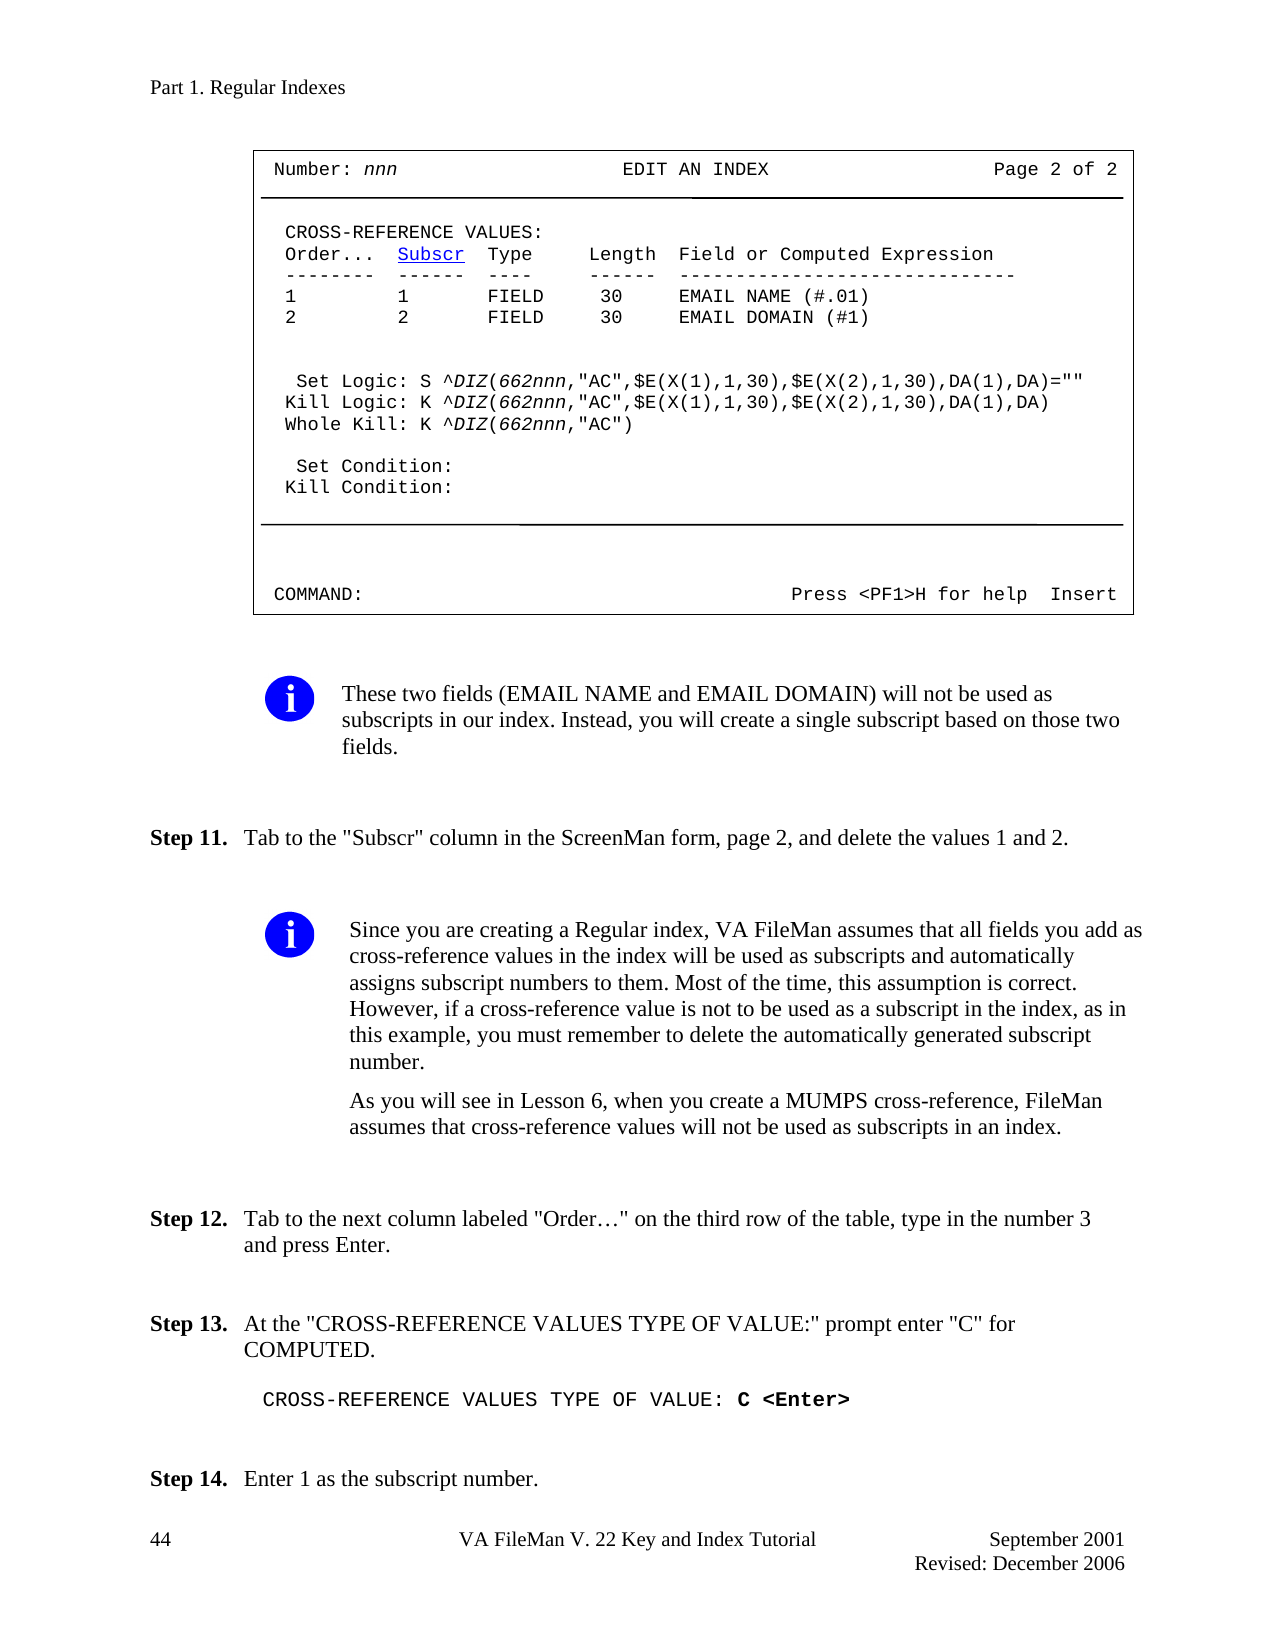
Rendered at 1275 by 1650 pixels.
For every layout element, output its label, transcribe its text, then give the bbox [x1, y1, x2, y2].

text Set Logic: S ^DIZ(662nnn,"AC",$E(X(1),1,30),$E(X(2),1,30),DA(1),DA)="" [254, 362, 1133, 384]
text Kill Logic: K ^DIZ(662nnn,"AC",$E(X(1),1,30),$E(X(2),1,30),DA(1),DA) [254, 384, 1133, 405]
table_header [255, 668, 332, 772]
text Step 12. Tab to the next column labeled "Order…" on the third row of the table, type in the number 3 and press Enter. [150, 1204, 1125, 1257]
text Step 13. At the "CROSS-REFERENCE VALUES TYPE OF VALUE:" prompt enter "C" for COMPUTED. [150, 1310, 1125, 1363]
text COMMAND: Press <PF1>H for help Insert [254, 575, 1133, 614]
text -------- ------ ---- ------ ------------------------------ [254, 256, 1133, 277]
text 2 2 FIELD 30 EMAIL DOMAIN (#1) [254, 299, 1133, 329]
table_header [255, 904, 332, 1152]
text CROSS-REFERENCE VALUES TYPE OF VALUE: C <Enter> [262, 1389, 1125, 1413]
text Step 14. Enter 1 as the subscript number. [150, 1465, 1125, 1492]
table_header Since you are creating a Regular index, VA FileMan assumes that all fields you add as cross-reference values in the index will be used as subscripts and automatically assigns subscript numbers to them. Most of the time, this assumption is correct. However, if a cross-reference value is not to be used as a subscript in the index, as in this example, you must remember to delete the automatically generated subscript number. As you will see in Lesson 6, when you create a MUMPS cross-reference, FileMan assumes that cross-reference values will not be used as subscripts in an index. [332, 904, 1155, 1152]
text Set Condition: [254, 447, 1133, 469]
text CROSS-REFERENCE VALUES: [254, 214, 1133, 235]
text Kill Condition: [254, 469, 1133, 499]
table_header These two fields (EMAIL NAME and EMAIL DOMAIN) will not be used as subscripts in our index. Instead, you will create a single subscript based on those two fields. [332, 668, 1155, 772]
text Order... Subscr Type Length Field or Computed Expression [254, 235, 1133, 256]
text Step 11. Tab to the "Subscr" column in the ScreenMan form, page 2, and delete the values 1 and 2. [150, 824, 1125, 851]
text Whole Kill: K ^DIZ(662nnn,"AC") [254, 405, 1133, 436]
picture [264, 909, 315, 960]
text 1 1 FIELD 30 EMAIL NAME (#.01) [254, 277, 1133, 299]
picture [264, 673, 315, 724]
text Number: nnn EDIT AN INDEX Page 2 of 2 [254, 151, 1133, 181]
